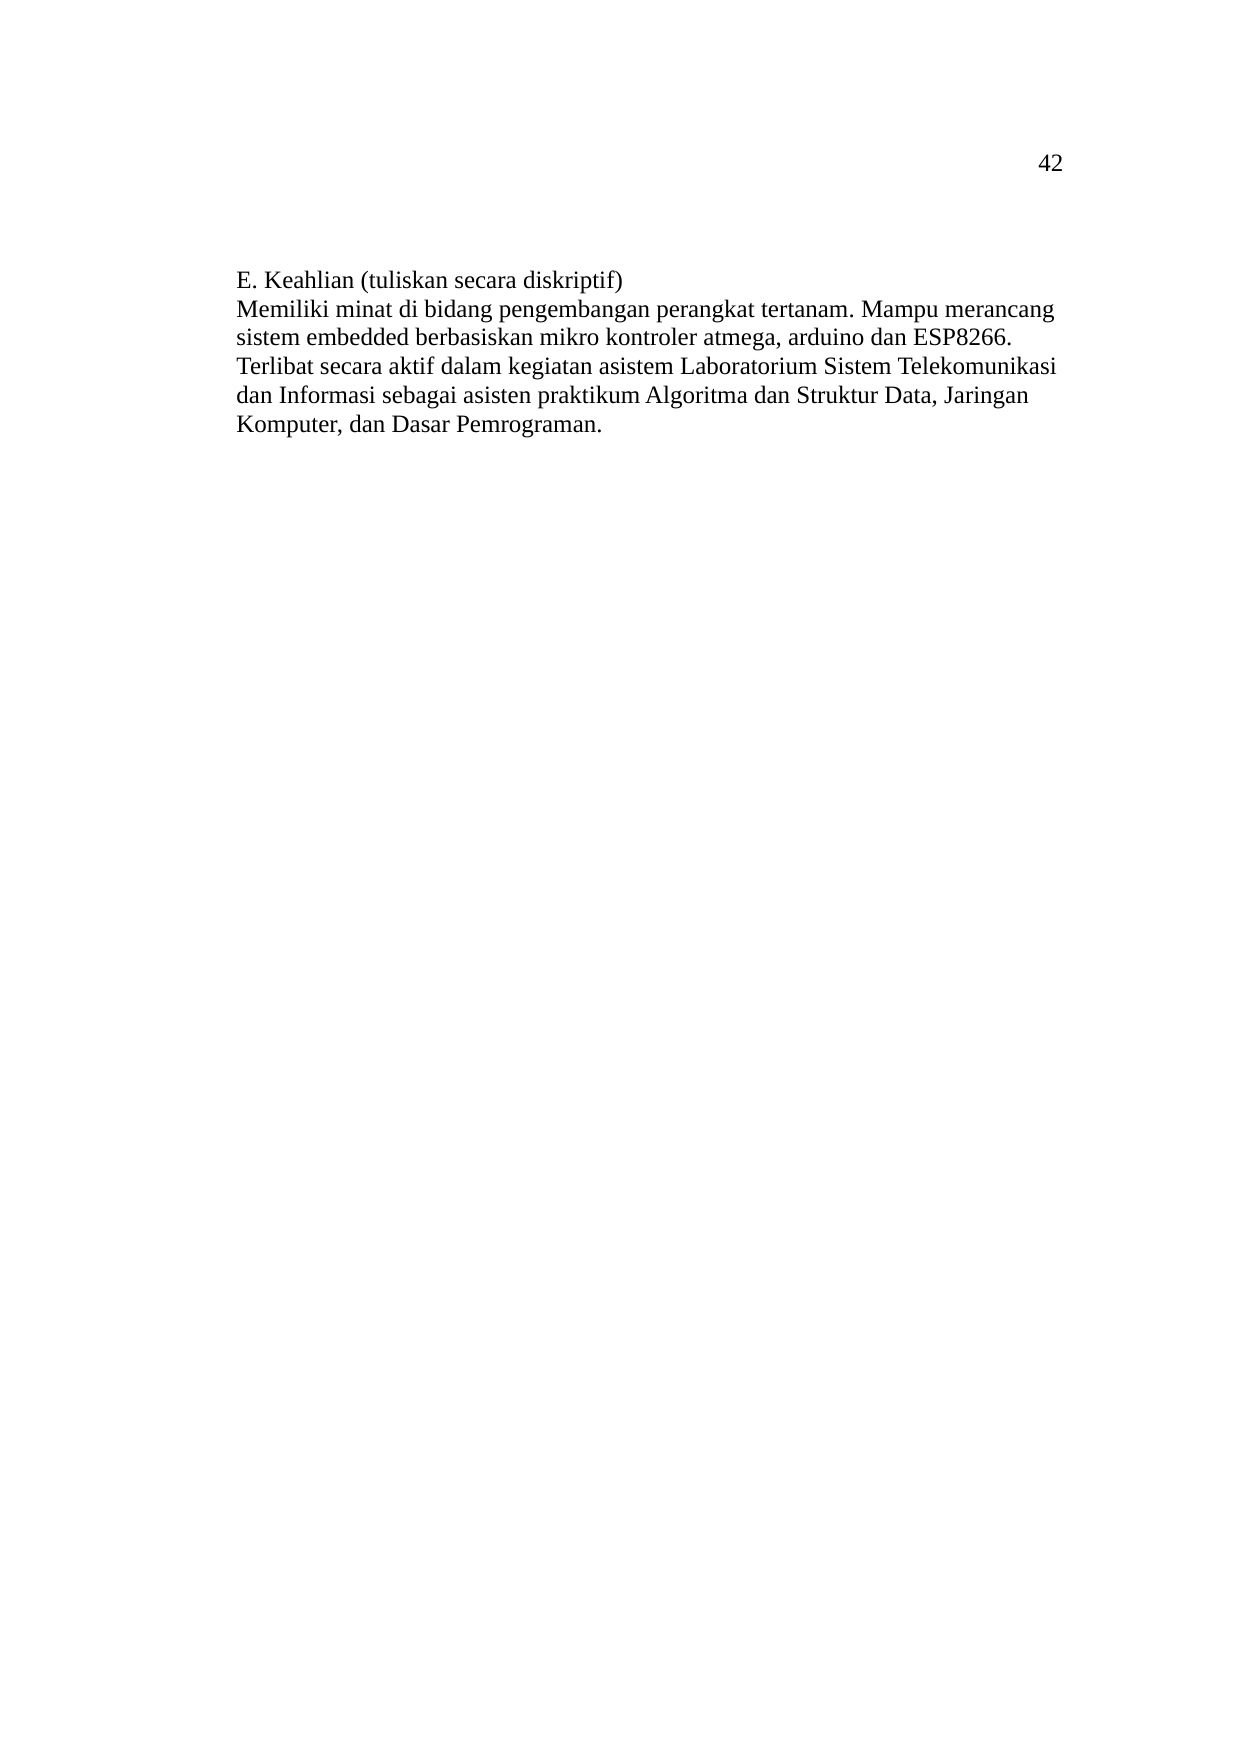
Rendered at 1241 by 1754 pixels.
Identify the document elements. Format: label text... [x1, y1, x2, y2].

text E. Keahlian (tuliskan secara diskriptif) [236, 265, 1063, 294]
text Memiliki minat di bidang pengembangan perangkat tertanam. Mampu merancang sistem embedded berbasiskan mikro kontroler atmega, arduino dan ESP8266. Terlibat secara aktif dalam kegiatan asistem Laboratorium Sistem Telekomunikasi dan Informasi sebagai asisten praktikum Algoritma dan Struktur Data, Jaringan Komputer, dan Dasar Pemrograman. [236, 294, 1063, 437]
